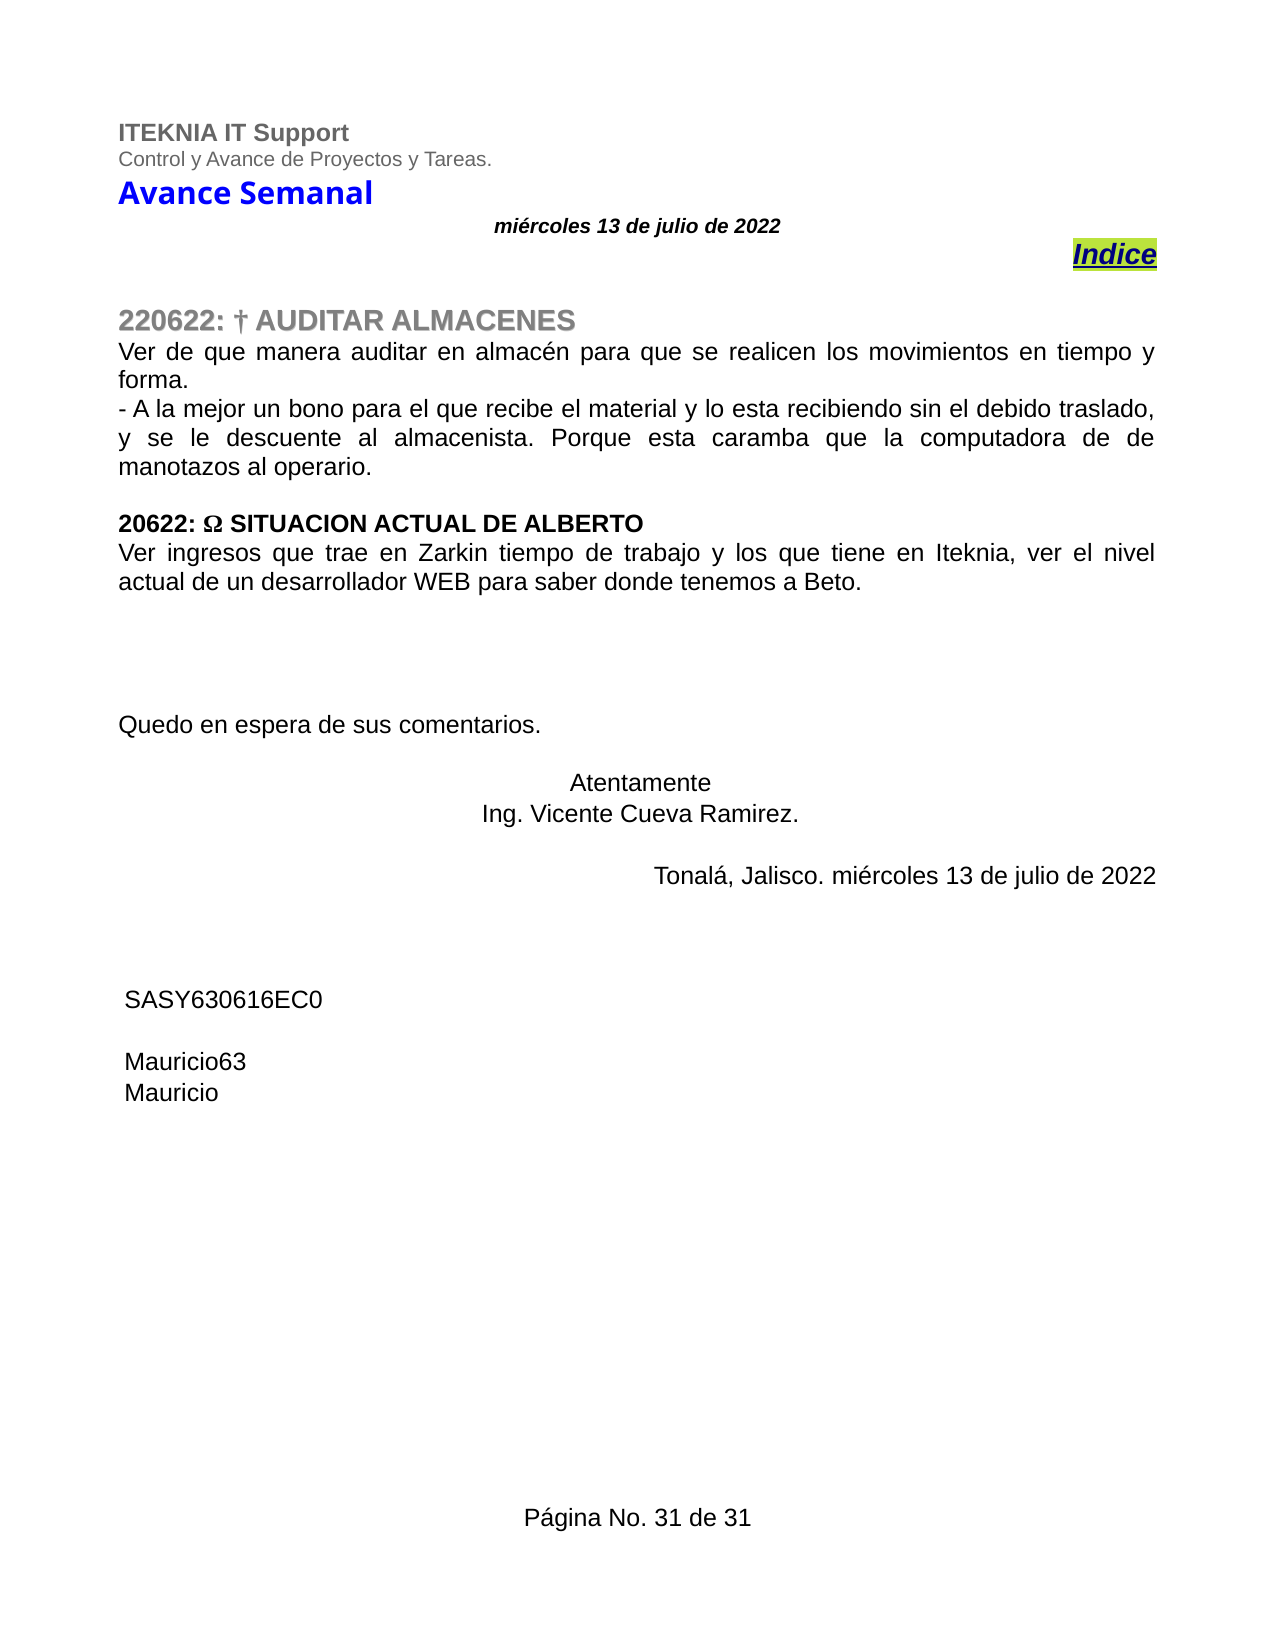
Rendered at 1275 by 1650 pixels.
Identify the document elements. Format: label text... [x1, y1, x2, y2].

text Ver de que manera auditar en almacén para que se realicen los movimientos en tiempo y forma. [118, 337, 1157, 394]
subtitle 220622: † AUDITAR ALMACENES [118, 303, 1157, 337]
list SASY630616EC0 [124, 985, 1157, 1014]
list Mauricio63 [124, 1047, 1157, 1076]
list Mauricio [124, 1078, 1157, 1107]
list Atentamente [124, 768, 1157, 797]
text - A la mejor un bono para el que recibe el material y lo esta recibiendo sin el debido traslado, y se le descuente al almacenista. Porque esta caramba que la computadora de de manotazos al operario. [118, 394, 1157, 480]
text Ver ingresos que trae en Zarkin tiempo de trabajo y los que tiene en Iteknia, ver el nivel actual de un desarrollador WEB para saber donde tenemos a Beto. [118, 538, 1157, 596]
text 20622: Ω SITUACION ACTUAL DE ALBERTO [118, 509, 1157, 538]
text Quedo en espera de sus comentarios. [118, 711, 1157, 739]
list Tonalá, Jalisco. miércoles 13 de julio de 2022 [124, 861, 1157, 890]
list Ing. Vicente Cueva Ramirez. [124, 799, 1157, 828]
